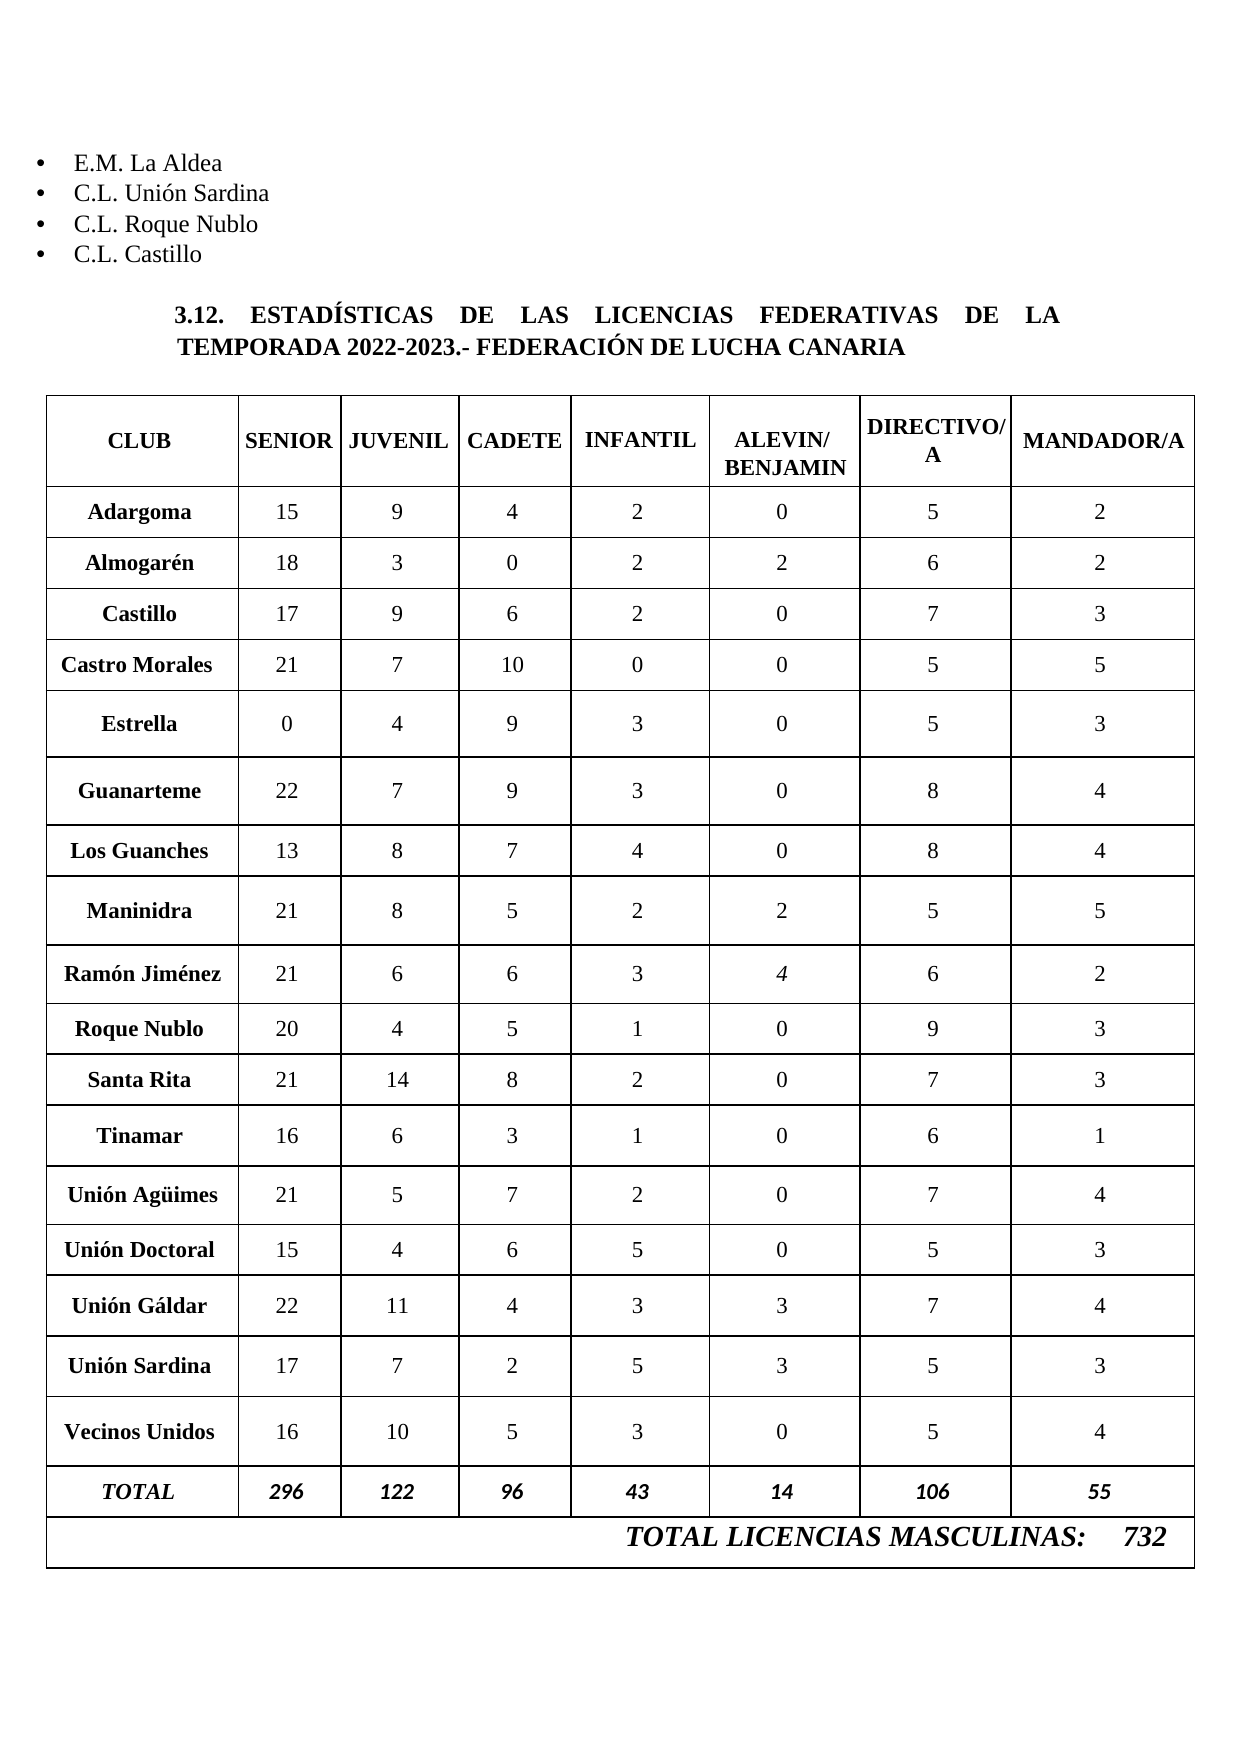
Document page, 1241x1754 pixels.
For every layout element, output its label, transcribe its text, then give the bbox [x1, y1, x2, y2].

table_cell 21 [239, 946, 340, 1002]
table_cell 16 [239, 1397, 340, 1465]
table_cell 5 [861, 1225, 1010, 1274]
table_cell 7 [342, 758, 458, 824]
table_cell 3 [710, 1276, 859, 1335]
table_cell 6 [342, 1106, 458, 1165]
table_cell 2 [710, 877, 859, 944]
table_cell 8 [342, 826, 458, 875]
table_cell 2 [710, 538, 859, 588]
table_cell TOTAL LICENCIAS MASCULINAS: 732 [47, 1518, 1194, 1567]
table_header DIRECTIVO/ A [861, 396, 1010, 486]
table_header CLUB [47, 396, 238, 486]
table_cell 9 [342, 487, 458, 537]
table_cell 2 [572, 1055, 709, 1104]
table_cell 0 [710, 1397, 859, 1465]
table_cell 15 [239, 1225, 340, 1274]
table_cell 0 [710, 691, 859, 756]
subtitle TEMPORADA 2022-2023.- FEDERACIÓN DE LUCHA CANARIA [177, 332, 1130, 361]
table_cell 4 [342, 1225, 458, 1274]
table_cell 8 [861, 758, 1010, 824]
table_cell 0 [710, 1225, 859, 1274]
table_cell 21 [239, 877, 340, 944]
table_cell 4 [1012, 1397, 1194, 1465]
table_cell 3 [572, 691, 709, 756]
table_cell Ramón Jiménez [47, 946, 238, 1002]
table_cell 21 [239, 1167, 340, 1223]
table_cell 13 [239, 826, 340, 875]
table_cell 6 [460, 1225, 570, 1274]
list C.L. Castillo [36, 239, 1064, 268]
table_cell 5 [861, 487, 1010, 537]
table_cell 2 [572, 1167, 709, 1223]
table_cell 3 [1012, 589, 1194, 639]
text 3.12. ESTADÍSTICAS DE LAS LICENCIAS FEDERATIVAS DE LA [74, 300, 1130, 329]
table_cell 8 [460, 1055, 570, 1104]
table_cell 6 [861, 946, 1010, 1002]
table_cell 2 [460, 1337, 570, 1396]
table_cell 3 [342, 538, 458, 588]
table_cell Castro Morales [47, 640, 238, 689]
table_cell 2 [1012, 487, 1194, 537]
table_cell 3 [1012, 1337, 1194, 1396]
table_cell 0 [710, 1106, 859, 1165]
table_cell 0 [710, 758, 859, 824]
table_cell 0 [710, 1167, 859, 1223]
table_cell 7 [861, 1167, 1010, 1223]
table_cell 1 [572, 1106, 709, 1165]
table_cell 16 [239, 1106, 340, 1165]
table_cell 3 [1012, 1004, 1194, 1053]
table_cell 2 [572, 589, 709, 639]
table_cell Tinamar [47, 1106, 238, 1165]
table_cell 0 [239, 691, 340, 756]
table_header CADETE [460, 396, 570, 486]
table_cell 3 [1012, 691, 1194, 756]
table_cell 11 [342, 1276, 458, 1335]
table_cell 3 [572, 758, 709, 824]
table_cell 5 [572, 1337, 709, 1396]
table_cell 7 [460, 826, 570, 875]
table_cell 5 [342, 1167, 458, 1223]
table_header MANDADOR/A [1012, 396, 1194, 486]
table_cell 5 [572, 1225, 709, 1274]
table_cell Maninidra [47, 877, 238, 944]
table_cell 5 [1012, 640, 1194, 689]
table_cell 1 [572, 1004, 709, 1053]
table_header INFANTIL [572, 396, 709, 486]
table_cell 5 [460, 1397, 570, 1465]
table_cell Unión Agüimes [47, 1167, 238, 1223]
table_cell 5 [861, 691, 1010, 756]
table_cell 0 [710, 487, 859, 537]
table_cell 0 [460, 538, 570, 588]
table_cell 4 [342, 1004, 458, 1053]
table_cell 5 [861, 640, 1010, 689]
table_cell 7 [861, 1276, 1010, 1335]
table_cell 17 [239, 589, 340, 639]
table_cell 3 [572, 1276, 709, 1335]
table_cell 7 [861, 1055, 1010, 1104]
table_cell 5 [1012, 877, 1194, 944]
table_cell 3 [572, 1397, 709, 1465]
table_cell 3 [710, 1337, 859, 1396]
table_cell 4 [1012, 1276, 1194, 1335]
table_cell Roque Nublo [47, 1004, 238, 1053]
table_cell 6 [460, 589, 570, 639]
table_cell 4 [460, 1276, 570, 1335]
table_cell 4 [342, 691, 458, 756]
table_cell Castillo [47, 589, 238, 639]
table_cell 6 [861, 538, 1010, 588]
table_cell 2 [1012, 538, 1194, 588]
table_cell 20 [239, 1004, 340, 1053]
table_cell 2 [572, 877, 709, 944]
table_cell 0 [710, 589, 859, 639]
table_cell 10 [342, 1397, 458, 1465]
table_cell 7 [460, 1167, 570, 1223]
table_cell 9 [342, 589, 458, 639]
table_cell 18 [239, 538, 340, 588]
table_header SENIOR [239, 396, 340, 486]
table_cell 4 [460, 487, 570, 537]
table_cell Estrella [47, 691, 238, 756]
table_cell Unión Gáldar [47, 1276, 238, 1335]
table_cell Adargoma [47, 487, 238, 537]
table_cell 5 [460, 877, 570, 944]
table_cell TOTAL [47, 1467, 238, 1516]
table_cell Guanarteme [47, 758, 238, 824]
table_cell 0 [710, 640, 859, 689]
table_cell 7 [342, 1337, 458, 1396]
table_cell 5 [861, 877, 1010, 944]
table_cell 9 [861, 1004, 1010, 1053]
table_cell 1 [1012, 1106, 1194, 1165]
table_cell 55 [1012, 1467, 1194, 1516]
table_cell 14 [342, 1055, 458, 1104]
table_cell 2 [572, 487, 709, 537]
table_cell 6 [342, 946, 458, 1002]
table_cell 6 [460, 946, 570, 1002]
table_cell 296 [239, 1467, 340, 1516]
table_cell Almogarén [47, 538, 238, 588]
table_cell Vecinos Unidos [47, 1397, 238, 1465]
table_cell Los Guanches [47, 826, 238, 875]
table_cell 7 [342, 640, 458, 689]
table_cell 0 [572, 640, 709, 689]
table_cell 106 [861, 1467, 1010, 1516]
table_cell 2 [1012, 946, 1194, 1002]
table_cell 0 [710, 826, 859, 875]
table_cell 10 [460, 640, 570, 689]
table_cell 4 [572, 826, 709, 875]
table_cell 4 [1012, 826, 1194, 875]
table_cell 22 [239, 1276, 340, 1335]
table_cell 5 [460, 1004, 570, 1053]
table_cell 7 [861, 589, 1010, 639]
table_cell 0 [710, 1004, 859, 1053]
table_cell 9 [460, 691, 570, 756]
table_cell 21 [239, 1055, 340, 1104]
table_cell 5 [861, 1337, 1010, 1396]
table_cell 4 [1012, 1167, 1194, 1223]
list E.M. La Aldea [36, 148, 1064, 177]
table_cell 2 [572, 538, 709, 588]
table_cell 4 [1012, 758, 1194, 824]
table_cell 17 [239, 1337, 340, 1396]
table_cell 43 [572, 1467, 709, 1516]
table_cell 8 [342, 877, 458, 944]
list C.L. Roque Nublo [36, 209, 1064, 237]
table_cell 6 [861, 1106, 1010, 1165]
table_header JUVENIL [342, 396, 458, 486]
table_cell 8 [861, 826, 1010, 875]
list C.L. Unión Sardina [36, 178, 1064, 207]
table_cell 22 [239, 758, 340, 824]
table_cell 5 [861, 1397, 1010, 1465]
table_cell 4 [710, 946, 859, 1002]
table_cell 14 [710, 1467, 859, 1516]
table_cell 9 [460, 758, 570, 824]
table_cell Santa Rita [47, 1055, 238, 1104]
table_cell Unión Doctoral [47, 1225, 238, 1274]
table_cell 96 [460, 1467, 570, 1516]
table_cell 3 [460, 1106, 570, 1165]
table_header ALEVIN/ BENJAMIN [710, 396, 859, 486]
table_cell 3 [1012, 1225, 1194, 1274]
table_cell Unión Sardina [47, 1337, 238, 1396]
table_cell 3 [572, 946, 709, 1002]
table_cell 21 [239, 640, 340, 689]
table_cell 15 [239, 487, 340, 537]
table_cell 3 [1012, 1055, 1194, 1104]
table_cell 0 [710, 1055, 859, 1104]
table_cell 122 [342, 1467, 458, 1516]
